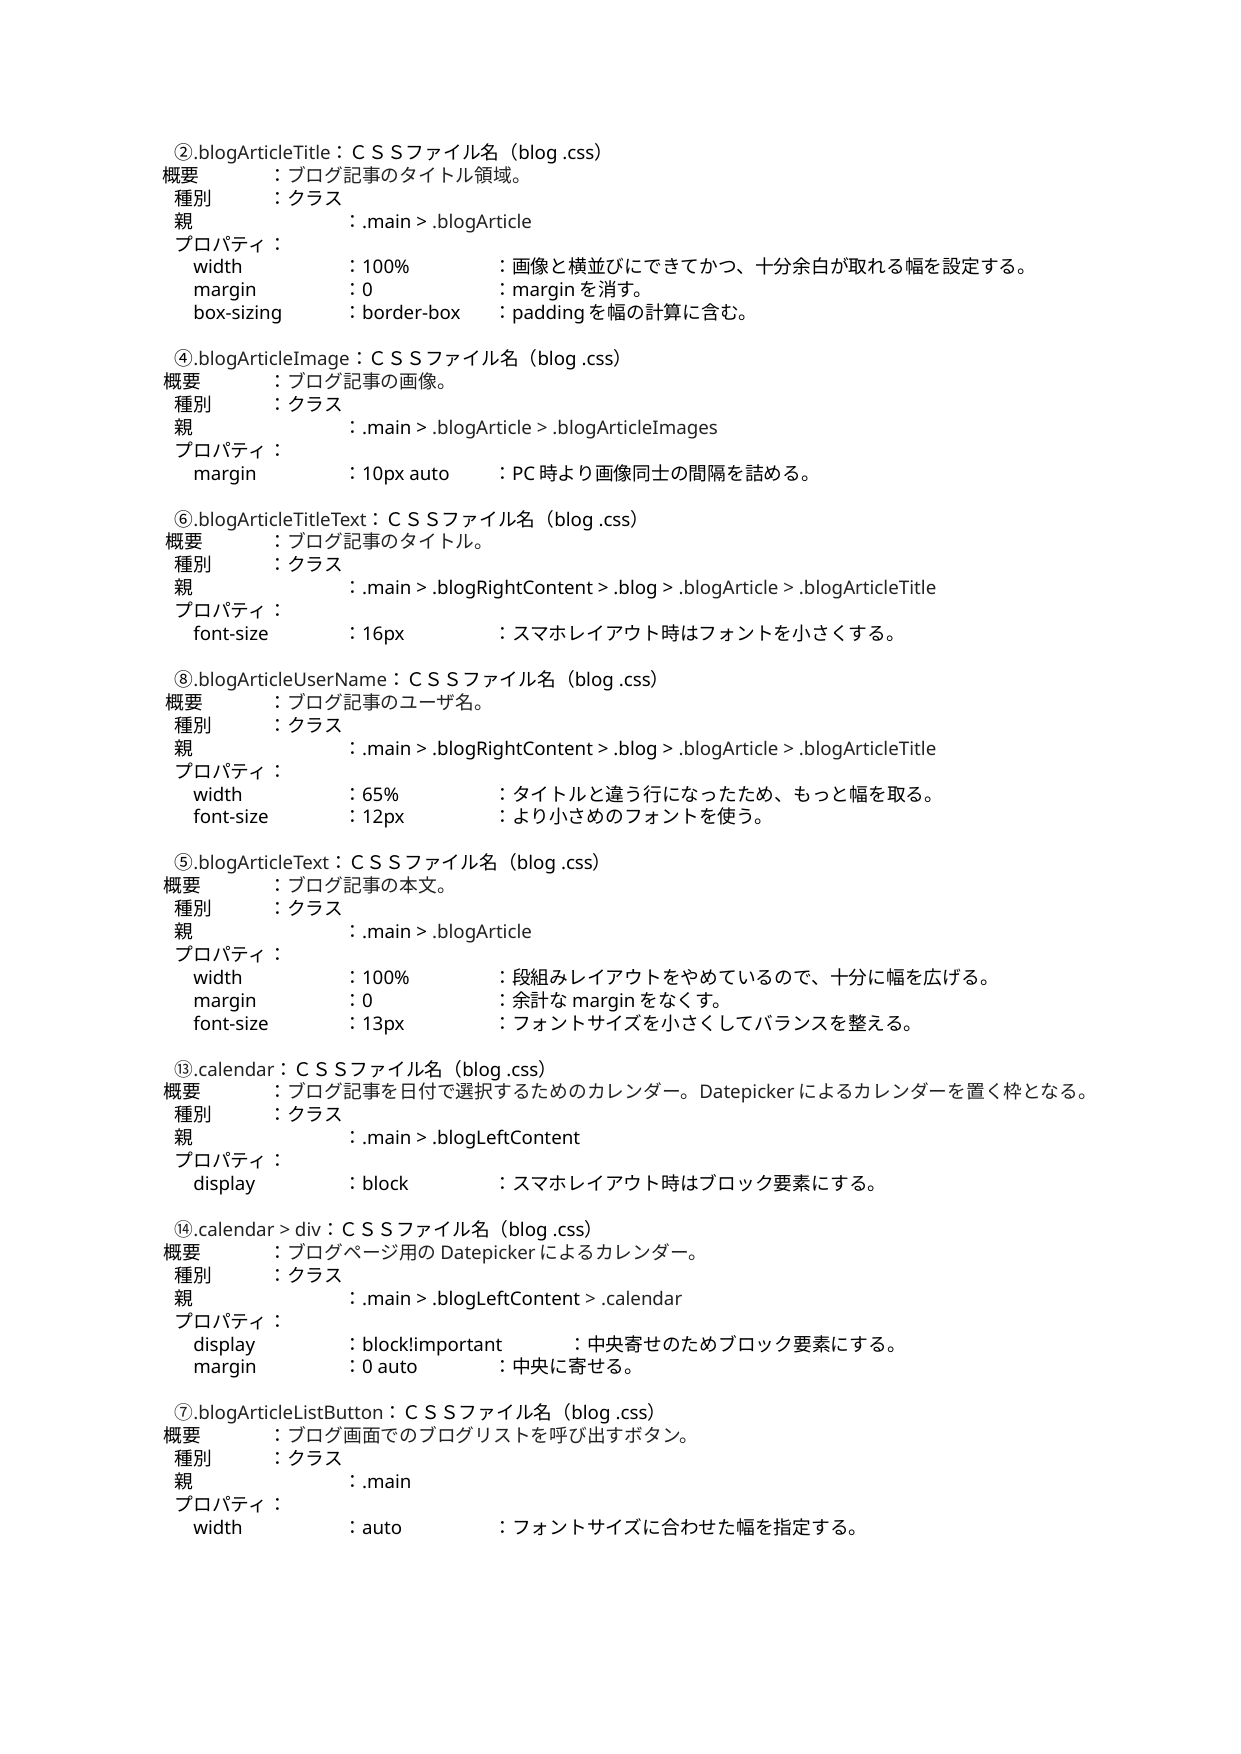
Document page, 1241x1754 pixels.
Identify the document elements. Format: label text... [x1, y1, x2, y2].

text 種別 ：クラス [118, 393, 1122, 416]
text margin ：0 ：余計なmarginをなくす。 [118, 989, 1122, 1012]
text プロパティ ： [118, 439, 1122, 462]
text 概要 ：ブログ記事のユーザ名。 [118, 691, 1122, 714]
text 種別 ：クラス [118, 1103, 1122, 1126]
text 種別 ：クラス [118, 187, 1122, 210]
text ②.blogArticleTitle：ＣＳＳファイル名（blog .css） [118, 141, 1122, 164]
text 親 ：.main > .blogRightContent > .blog > .blogArticle > .blogArticleTitle [118, 737, 1122, 760]
text 親 ：.main > .blogRightContent > .blog > .blogArticle > .blogArticleTitle [118, 576, 1122, 599]
text ⑭.calendar > div：ＣＳＳファイル名（blog .css） [118, 1218, 1122, 1241]
text 種別 ：クラス [118, 1447, 1122, 1470]
text ⑥.blogArticleTitleText：ＣＳＳファイル名（blog .css） [118, 508, 1122, 531]
text 概要 ：ブログ記事のタイトル。 [118, 531, 1122, 553]
text プロパティ ： [118, 760, 1122, 783]
text width ：65% ：タイトルと違う行になったため、もっと幅を取る。 [118, 783, 1122, 806]
text 概要 ：ブログ記事のタイトル領域。 [118, 164, 1122, 187]
text 概要 ：ブログ記事の本文。 [118, 874, 1122, 897]
text width ：100% ：段組みレイアウトをやめているので、十分に幅を広げる。 [118, 966, 1122, 989]
text ⑧.blogArticleUserName：ＣＳＳファイル名（blog .css） [118, 668, 1122, 691]
text 概要 ：ブログページ用のDatepickerによるカレンダー。 [118, 1241, 1122, 1264]
text プロパティ ： [118, 1149, 1122, 1172]
text 親 ：.main > .blogLeftContent > .calendar [118, 1287, 1122, 1310]
text 種別 ：クラス [118, 1264, 1122, 1287]
text プロパティ ： [118, 943, 1122, 966]
text 概要 ：ブログ記事を日付で選択するためのカレンダー。Datepickerによるカレンダーを置く枠となる。 [118, 1081, 1122, 1103]
text ⑬.calendar：ＣＳＳファイル名（blog .css） [118, 1058, 1122, 1081]
text 種別 ：クラス [118, 553, 1122, 576]
text margin ：0 auto ：中央に寄せる。 [118, 1356, 1122, 1378]
text プロパティ ： [118, 233, 1122, 256]
text プロパティ ： [118, 599, 1122, 622]
text margin ：0 ：marginを消す。 [118, 278, 1122, 301]
text display ：block ：スマホレイアウト時はブロック要素にする。 [118, 1172, 1122, 1195]
text 親 ：.main > .blogArticle [118, 920, 1122, 943]
text 親 ：.main > .blogLeftContent [118, 1126, 1122, 1149]
text 種別 ：クラス [118, 897, 1122, 920]
text display ：block!important ：中央寄せのためブロック要素にする。 [118, 1333, 1122, 1356]
text 概要 ：ブログ記事の画像。 [118, 370, 1122, 393]
text box-sizing ：border-box ：paddingを幅の計算に含む。 [118, 301, 1122, 324]
text プロパティ ： [118, 1310, 1122, 1333]
text font-size ：13px ：フォントサイズを小さくしてバランスを整える。 [118, 1012, 1122, 1035]
text width ：auto ：フォントサイズに合わせた幅を指定する。 [118, 1516, 1122, 1539]
text 親 ：.main [118, 1470, 1122, 1493]
text margin ：10px auto ：PC時より画像同士の間隔を詰める。 [118, 462, 1122, 485]
text font-size ：12px ：より小さめのフォントを使う。 [118, 806, 1122, 828]
text 親 ：.main > .blogArticle [118, 210, 1122, 233]
text 親 ：.main > .blogArticle > .blogArticleImages [118, 416, 1122, 439]
text プロパティ ： [118, 1493, 1122, 1516]
text font-size ：16px ：スマホレイアウト時はフォントを小さくする。 [118, 622, 1122, 645]
text 概要 ：ブログ画面でのブログリストを呼び出すボタン。 [118, 1424, 1122, 1447]
text ④.blogArticleImage：ＣＳＳファイル名（blog .css） [118, 347, 1122, 370]
text ⑦.blogArticleListButton：ＣＳＳファイル名（blog .css） [118, 1401, 1122, 1424]
text 種別 ：クラス [118, 714, 1122, 737]
text width ：100% ：画像と横並びにできてかつ、十分余白が取れる幅を設定する。 [118, 256, 1122, 278]
text ⑤.blogArticleText：ＣＳＳファイル名（blog .css） [118, 851, 1122, 874]
